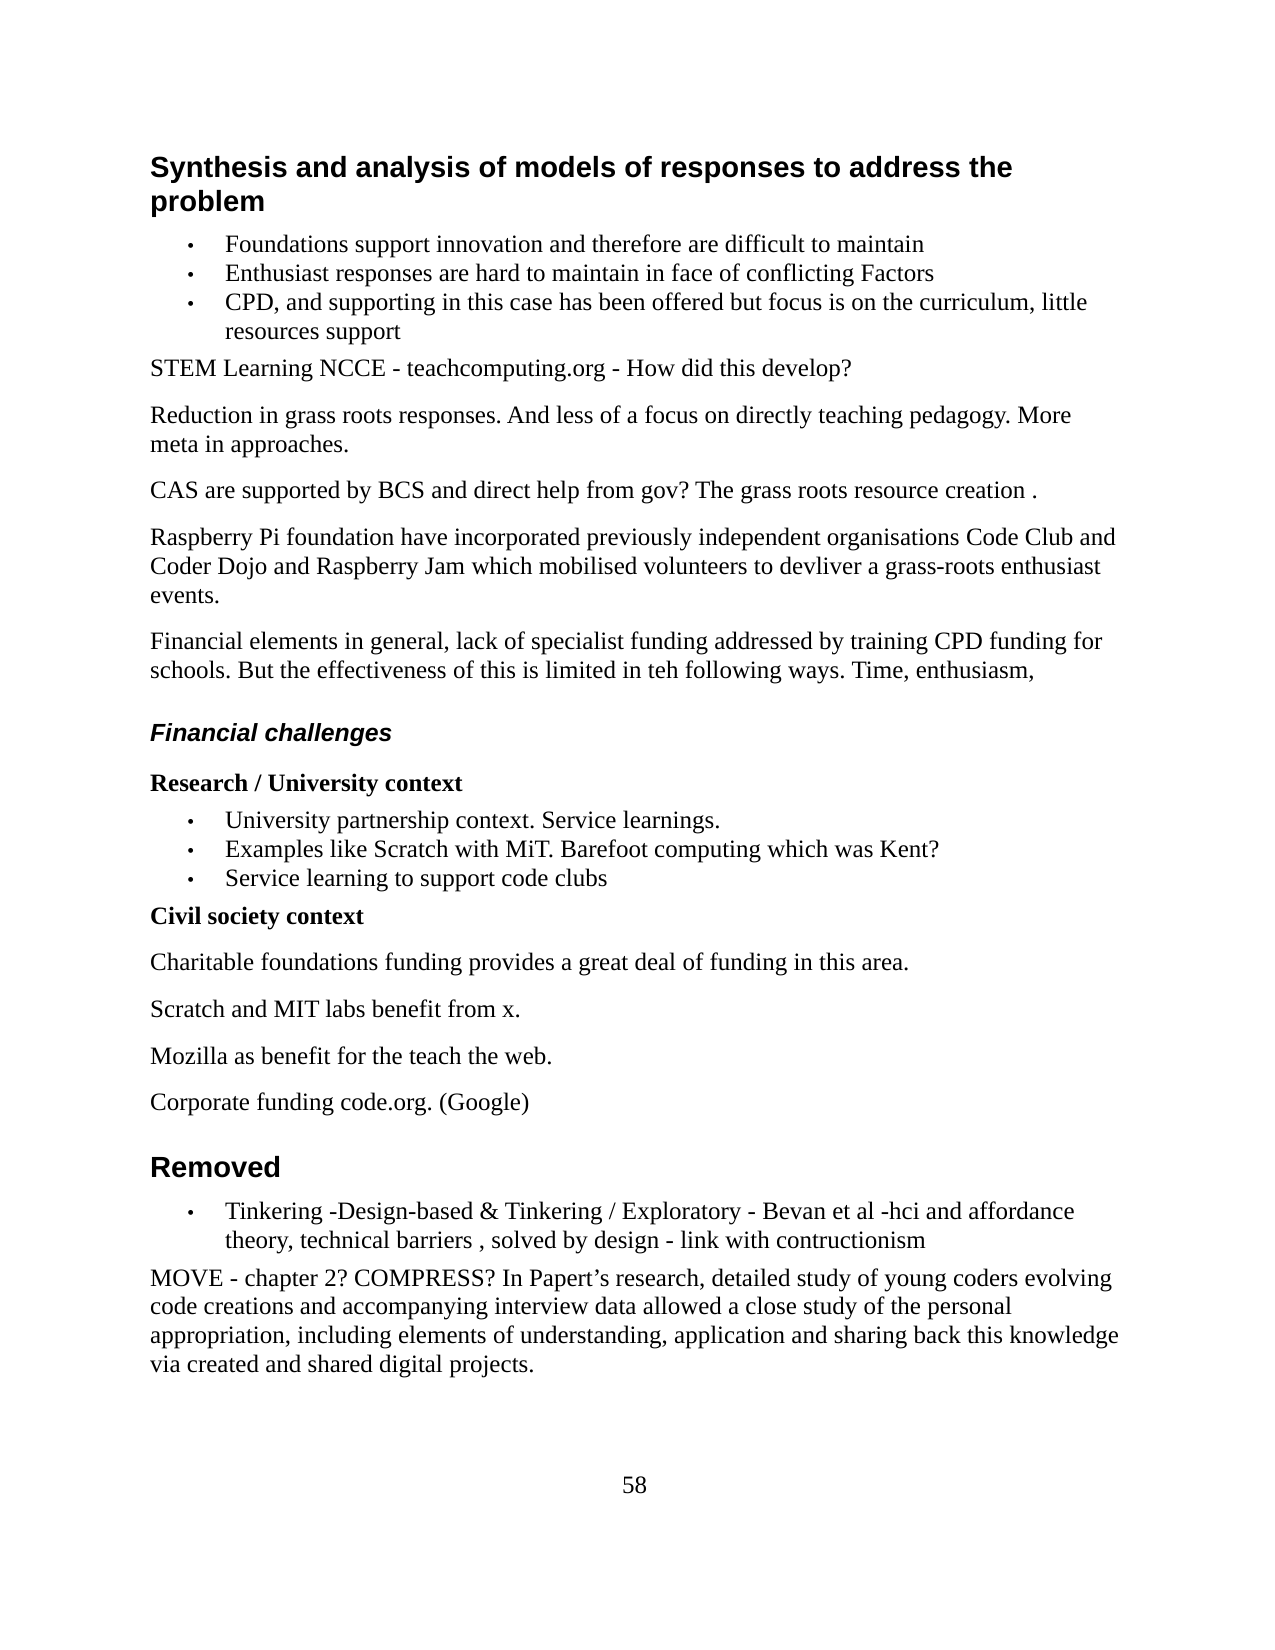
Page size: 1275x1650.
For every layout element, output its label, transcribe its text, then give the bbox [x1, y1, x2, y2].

text Civil society context [150, 901, 1125, 929]
list Examples like Scratch with MiT. Barefoot computing which was Kent? [187, 834, 1125, 863]
text STEM Learning NCCE - teachcomputing.org - How did this develop? [150, 353, 1125, 382]
list Service learning to support code clubs [187, 863, 1125, 892]
text Scratch and MIT labs benefit from x. [150, 994, 1125, 1023]
list Enthusiast responses are hard to maintain in face of conflicting Factors [187, 258, 1125, 287]
text Reduction in grass roots responses. And less of a focus on directly teaching pedagogy. More meta in approaches. [150, 400, 1125, 458]
list Foundations support innovation and therefore are difficult to maintain [187, 229, 1125, 258]
list CPD, and supporting in this case has been offered but focus is on the curriculum, little resources support [187, 287, 1125, 344]
subtitle Synthesis and analysis of models of responses to address the problem [150, 150, 1125, 217]
subtitle Removed [150, 1150, 1125, 1184]
list University partnership context. Service learnings. [187, 806, 1125, 834]
text Corporate funding code.org. (Google) [150, 1087, 1125, 1116]
text Charitable foundations funding provides a great deal of funding in this area. [150, 947, 1125, 976]
text MOVE - chapter 2? COMPRESS? In Papert’s research, detailed study of young coders evolving code creations and accompanying interview data allowed a close study of the personal appropriation, including elements of understanding, application and sharing back this knowledge via created and shared digital projects. [150, 1263, 1125, 1378]
subtitle Financial challenges [150, 718, 1125, 746]
text Mozilla as benefit for the teach the web. [150, 1041, 1125, 1069]
text Raspberry Pi foundation have incorporated previously independent organisations Code Club and Coder Dojo and Raspberry Jam which mobilised volunteers to devliver a grass-roots enthusiast events. [150, 522, 1125, 608]
list Tinkering -Design-based & Tinkering / Exploratory - Bevan et al -hci and affordance theory, technical barriers , solved by design - link with contructionism [187, 1196, 1125, 1254]
text CAS are supported by BCS and direct help from gov? The grass roots resource creation . [150, 476, 1125, 504]
text Research / University context [150, 768, 1125, 797]
text Financial elements in general, lack of specialist funding addressed by training CPD funding for schools. But the effectiveness of this is limited in teh following ways. Time, enthusiasm, [150, 626, 1125, 684]
